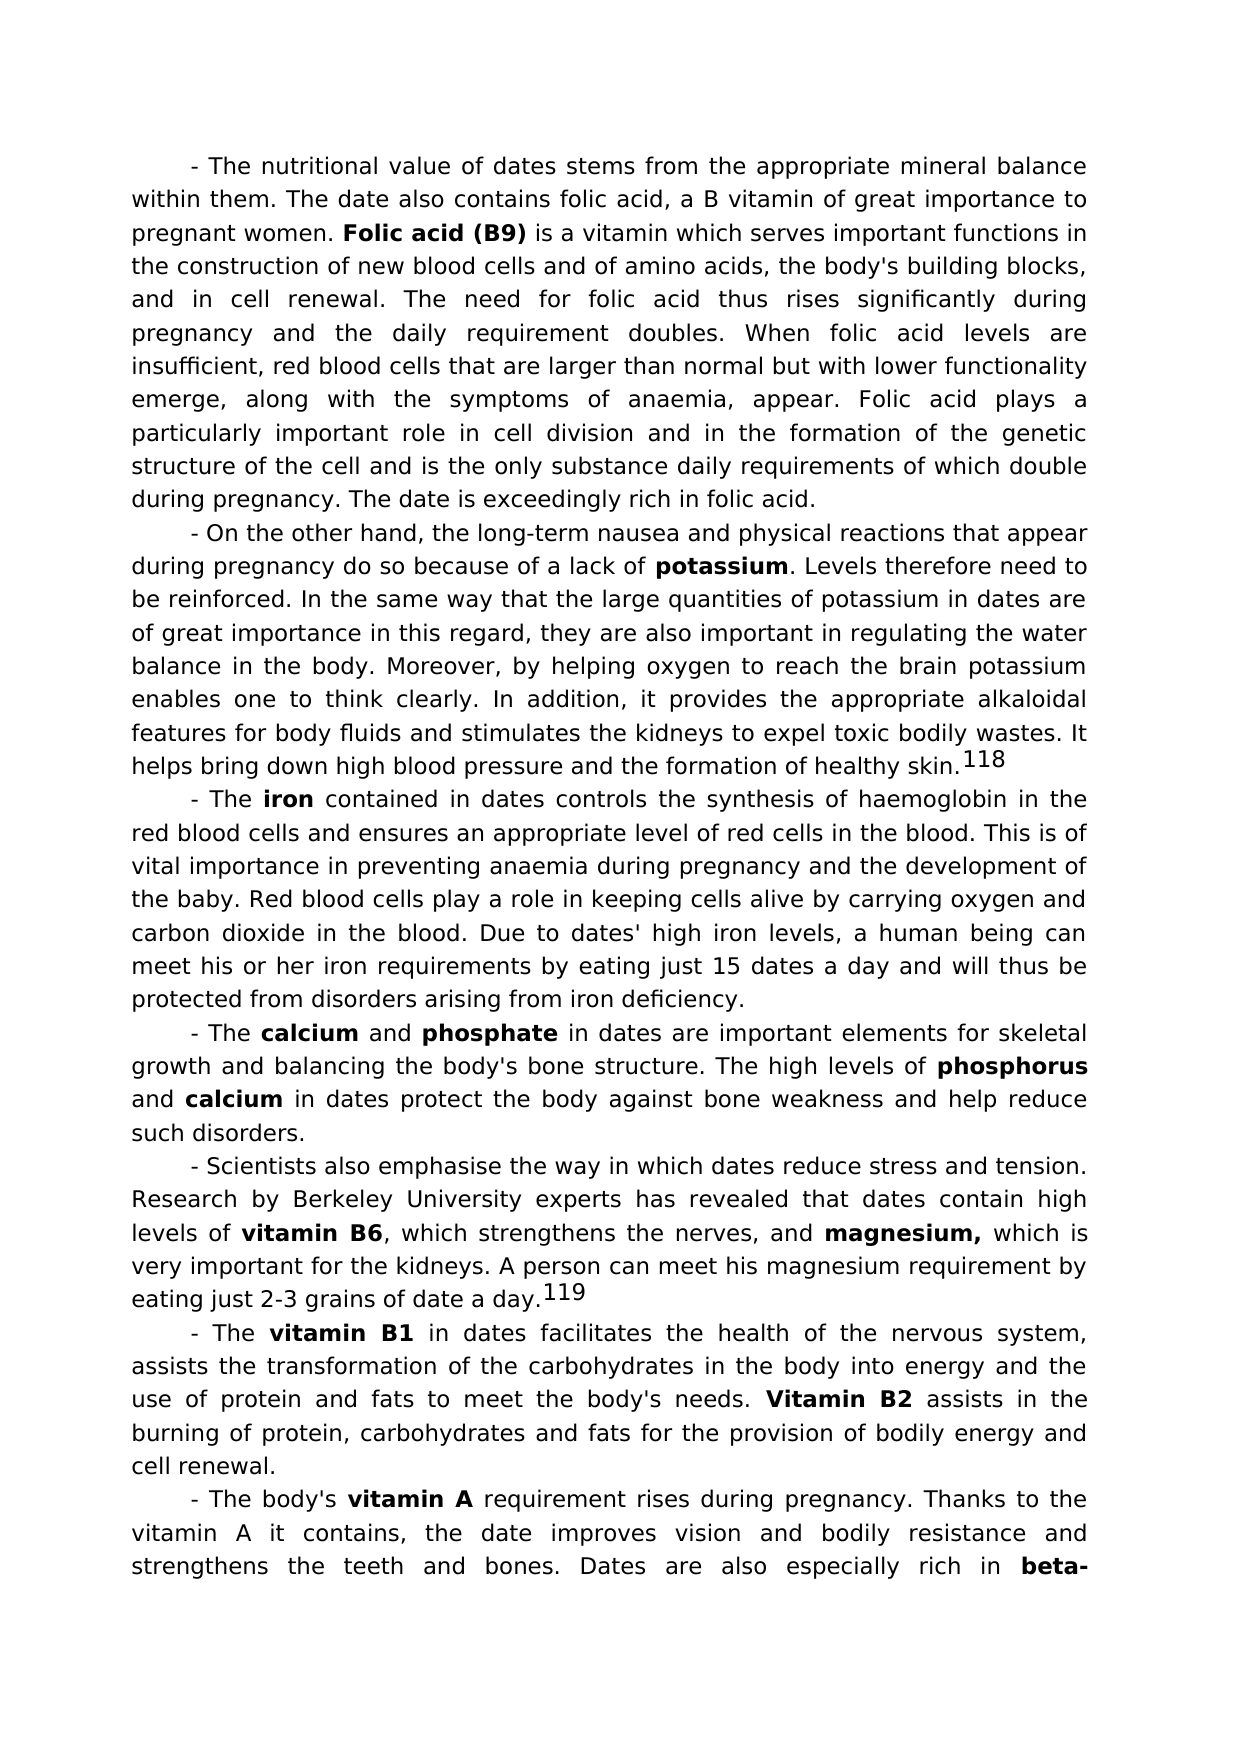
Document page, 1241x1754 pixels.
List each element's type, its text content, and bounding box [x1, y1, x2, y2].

text - The nutritional value of dates stems from the appropriate mineral balance within them. The date also contains folic acid, a B vitamin of great importance to pregnant women. Folic acid (B9) is a vitamin which serves important functions in the construction of new blood cells and of amino acids, the body's building blocks, and in cell renewal. The need for folic acid thus rises significantly during pregnancy and the daily requirement doubles. When folic acid levels are insufficient, red blood cells that are larger than normal but with lower functionality emerge, along with the symptoms of anaemia, appear. Folic acid plays a particularly important role in cell division and in the formation of the genetic structure of the cell and is the only substance daily requirements of which double during pregnancy. The date is exceedingly rich in folic acid. [131, 148, 1088, 514]
text - Scientists also emphasise the way in which dates reduce stress and tension. Research by Berkeley University experts has revealed that dates contain high levels of vitamin B6, which strengthens the nerves, and magnesium, which is very important for the kidneys. A person can meet his magnesium requirement by eating just 2-3 grains of date a day.119 [131, 1148, 1088, 1314]
text - The calcium and phosphate in dates are important elements for skeletal growth and balancing the body's bone structure. The high levels of phosphorus and calcium in dates protect the body against bone weakness and help reduce such disorders. [131, 1014, 1088, 1148]
text - The iron contained in dates controls the synthesis of haemoglobin in the red blood cells and ensures an appropriate level of red cells in the blood. This is of vital importance in preventing anaemia during pregnancy and the development of the baby. Red blood cells play a role in keeping cells alive by carrying oxygen and carbon dioxide in the blood. Due to dates' high iron levels, a human being can meet his or her iron requirements by eating just 15 dates a day and will thus be protected from disorders arising from iron deficiency. [131, 781, 1088, 1014]
text - The body's vitamin A requirement rises during pregnancy. Thanks to the vitamin A it contains, the date improves vision and bodily resistance and strengthens the teeth and bones. Dates are also especially rich in beta- [131, 1481, 1088, 1581]
text - The vitamin B1 in dates facilitates the health of the nervous system, assists the transformation of the carbohydrates in the body into energy and the use of protein and fats to meet the body's needs. Vitamin B2 assists in the burning of protein, carbohydrates and fats for the provision of bodily energy and cell renewal. [131, 1314, 1088, 1481]
text - On the other hand, the long-term nausea and physical reactions that appear during pregnancy do so because of a lack of potassium. Levels therefore need to be reinforced. In the same way that the large quantities of potassium in dates are of great importance in this regard, they are also important in regulating the water balance in the body. Moreover, by helping oxygen to reach the brain potassium enables one to think clearly. In addition, it provides the appropriate alkaloidal features for body fluids and stimulates the kidneys to expel toxic bodily wastes. It helps bring down high blood pressure and the formation of healthy skin.118 [131, 514, 1088, 781]
